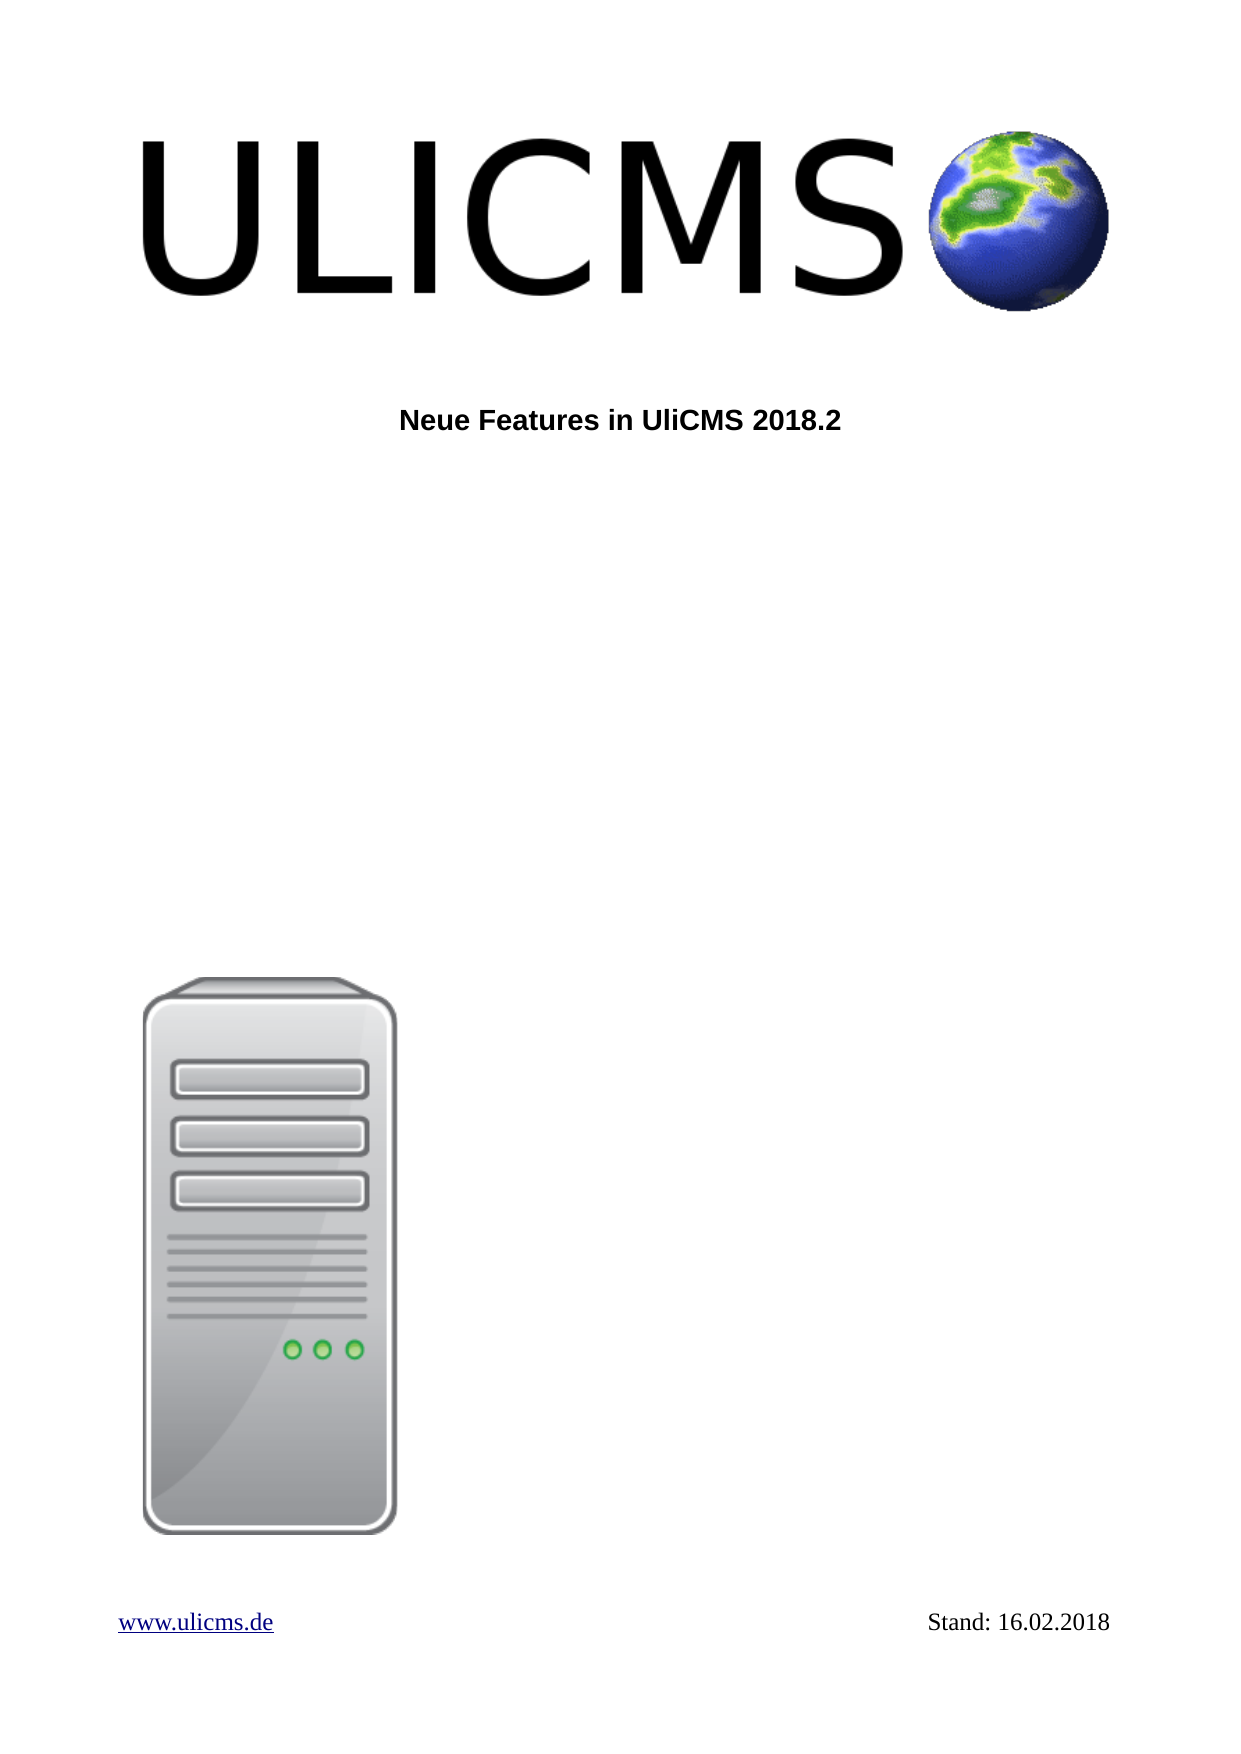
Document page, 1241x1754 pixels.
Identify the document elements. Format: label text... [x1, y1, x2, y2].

picture [142, 977, 398, 1535]
picture [115, 118, 1117, 321]
subtitle Neue Features in UliCMS 2018.2 [118, 403, 1122, 437]
